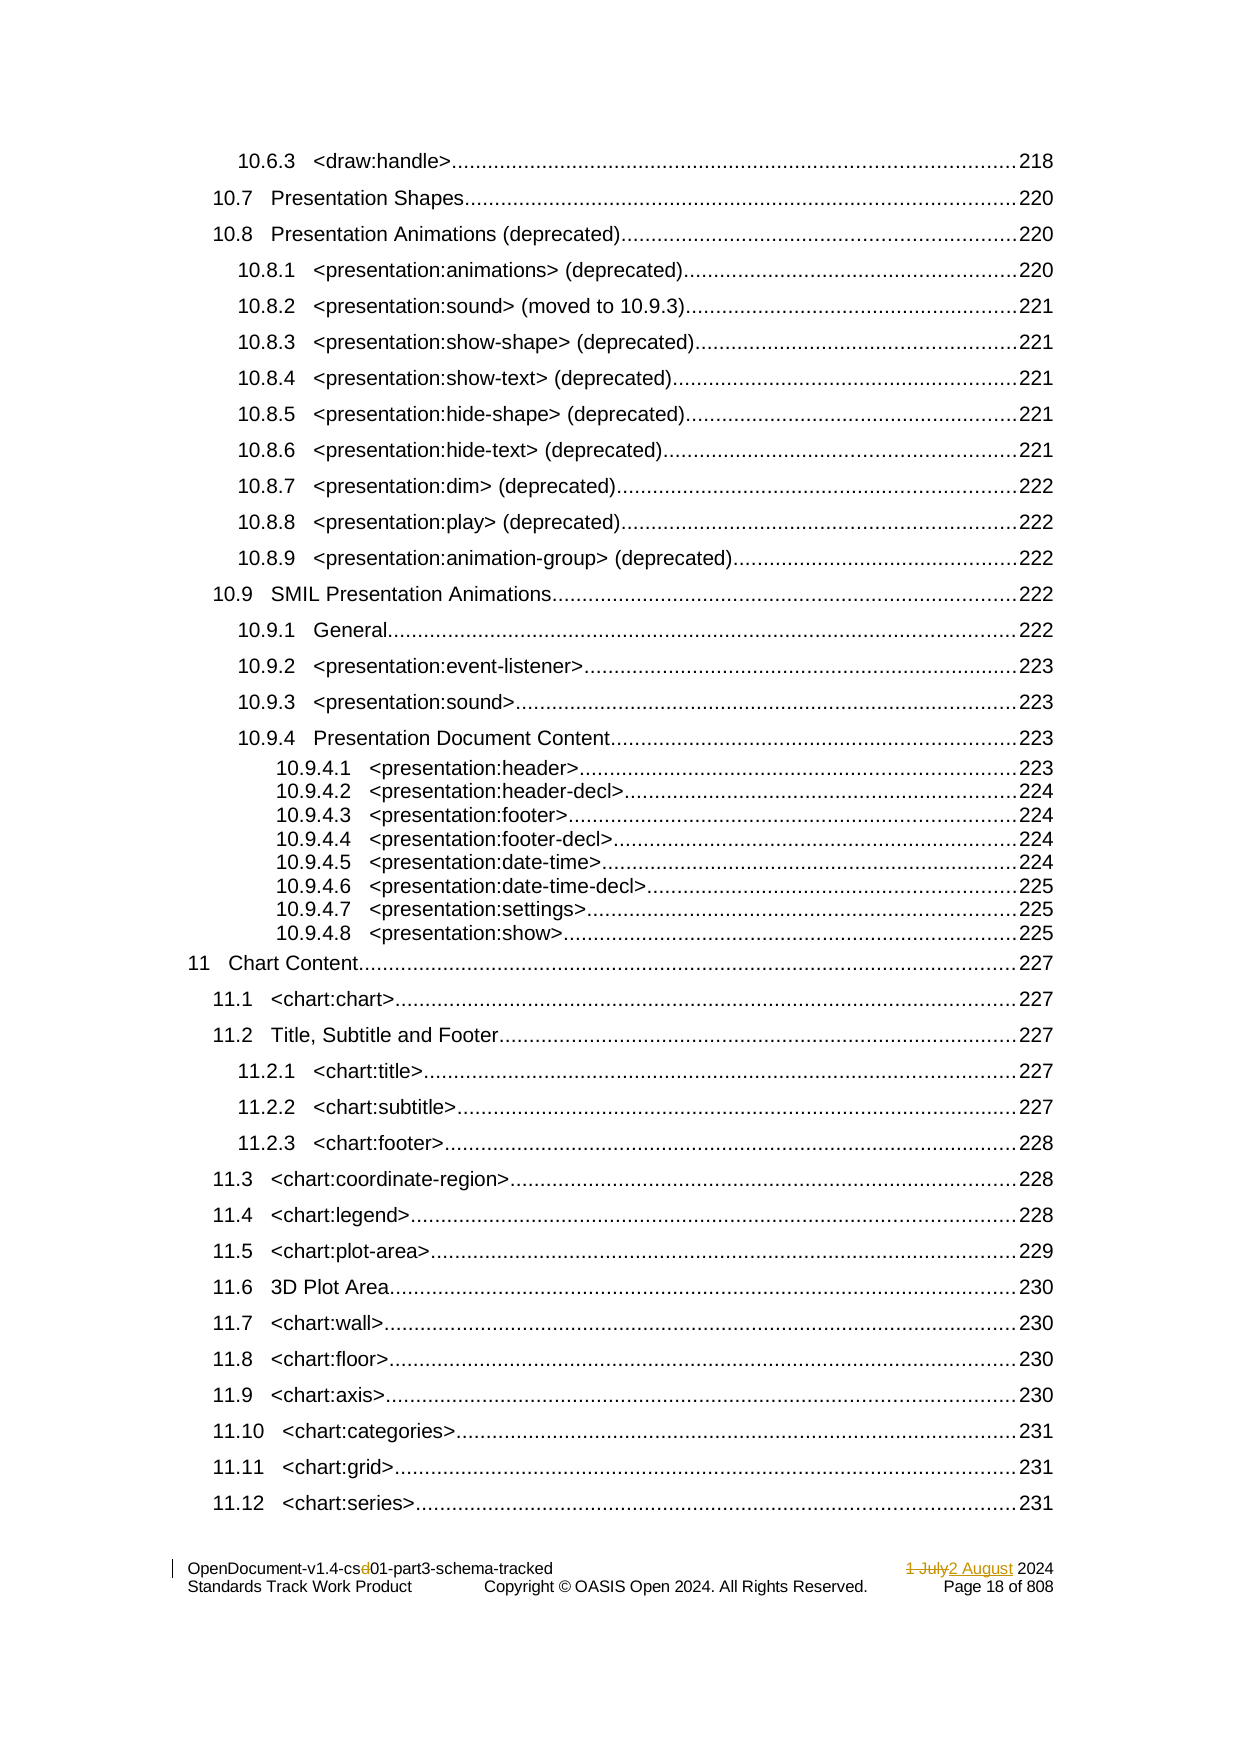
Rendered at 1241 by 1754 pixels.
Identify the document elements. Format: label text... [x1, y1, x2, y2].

text 11.4 <chart:legend> 228 [212, 1203, 1053, 1227]
text 11.2.2 <chart:subtitle> 227 [237, 1095, 1053, 1119]
text 11.6 3D Plot Area 230 [212, 1275, 1053, 1299]
text 11.1 <chart:chart> 227 [212, 987, 1053, 1011]
text 11.2.3 <chart:footer> 228 [237, 1131, 1053, 1155]
text 10.9.4.4 <presentation:footer-decl> 224 [276, 827, 1053, 851]
text 10.9 SMIL Presentation Animations 222 [212, 582, 1053, 606]
text 10.8.9 <presentation:animation-group> (deprecated) 222 [237, 546, 1053, 570]
text 10.9.4.1 <presentation:header> 223 [276, 756, 1053, 780]
text 10.9.2 <presentation:event-listener> 223 [237, 654, 1053, 678]
text 10.9.4.3 <presentation:footer> 224 [276, 803, 1053, 827]
text 10.8 Presentation Animations (deprecated) 220 [212, 222, 1053, 246]
text 10.6.3 <draw:handle> 218 [237, 150, 1053, 173]
text 10.9.4.7 <presentation:settings> 225 [276, 898, 1053, 921]
text 10.8.7 <presentation:dim> (deprecated) 222 [237, 474, 1053, 498]
text 11.11 <chart:grid> 231 [212, 1456, 1053, 1479]
text 10.9.1 General 222 [237, 618, 1053, 642]
text 10.8.5 <presentation:hide-shape> (deprecated) 221 [237, 402, 1053, 426]
text 11.9 <chart:axis> 230 [212, 1383, 1053, 1407]
text 10.7 Presentation Shapes 220 [212, 186, 1053, 209]
text 10.8.1 <presentation:animations> (deprecated) 220 [237, 258, 1053, 282]
text 11.8 <chart:floor> 230 [212, 1347, 1053, 1371]
text 11.12 <chart:series> 231 [212, 1492, 1053, 1515]
text 10.8.8 <presentation:play> (deprecated) 222 [237, 510, 1053, 534]
text 10.9.4.2 <presentation:header-decl> 224 [276, 780, 1053, 803]
text 10.9.3 <presentation:sound> 223 [237, 691, 1053, 714]
text 11.5 <chart:plot-area> 229 [212, 1239, 1053, 1263]
text 10.8.2 <presentation:sound> (moved to 10.9.3) 221 [237, 294, 1053, 318]
text 11.10 <chart:categories> 231 [212, 1419, 1053, 1443]
text 11.2.1 <chart:title> 227 [237, 1059, 1053, 1083]
text 10.8.4 <presentation:show-text> (deprecated) 221 [237, 366, 1053, 390]
text 11 Chart Content 227 [187, 951, 1053, 974]
text 10.9.4.6 <presentation:date-time-decl> 225 [276, 874, 1053, 898]
text 10.9.4 Presentation Document Content 223 [237, 727, 1053, 750]
text 11.2 Title, Subtitle and Footer 227 [212, 1023, 1053, 1047]
text 10.8.6 <presentation:hide-text> (deprecated) 221 [237, 438, 1053, 462]
text 10.9.4.8 <presentation:show> 225 [276, 921, 1053, 945]
text 11.3 <chart:coordinate-region> 228 [212, 1167, 1053, 1191]
text 10.9.4.5 <presentation:date-time> 224 [276, 851, 1053, 874]
text 11.7 <chart:wall> 230 [212, 1311, 1053, 1335]
text 10.8.3 <presentation:show-shape> (deprecated) 221 [237, 330, 1053, 354]
